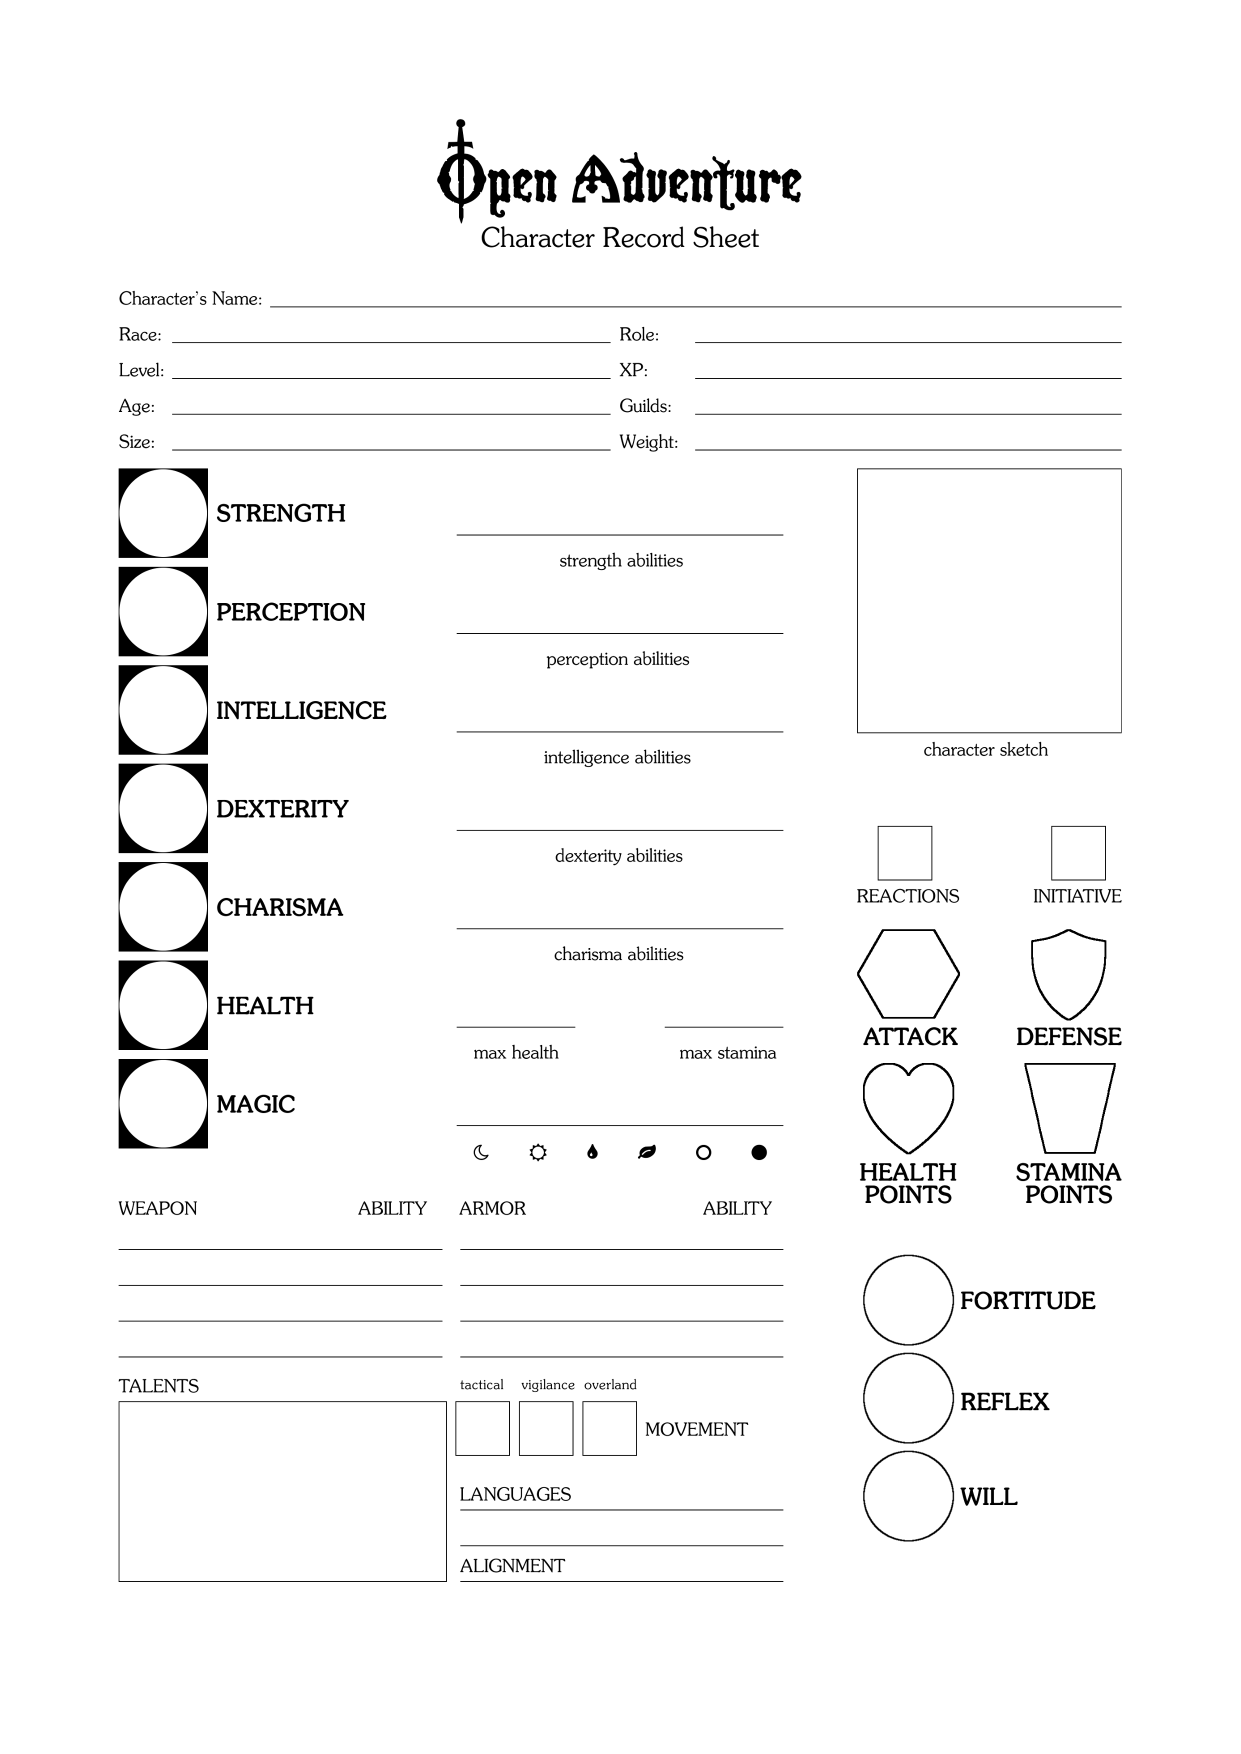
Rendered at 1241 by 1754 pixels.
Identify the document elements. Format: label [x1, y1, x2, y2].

picture [118, 118, 1122, 1582]
